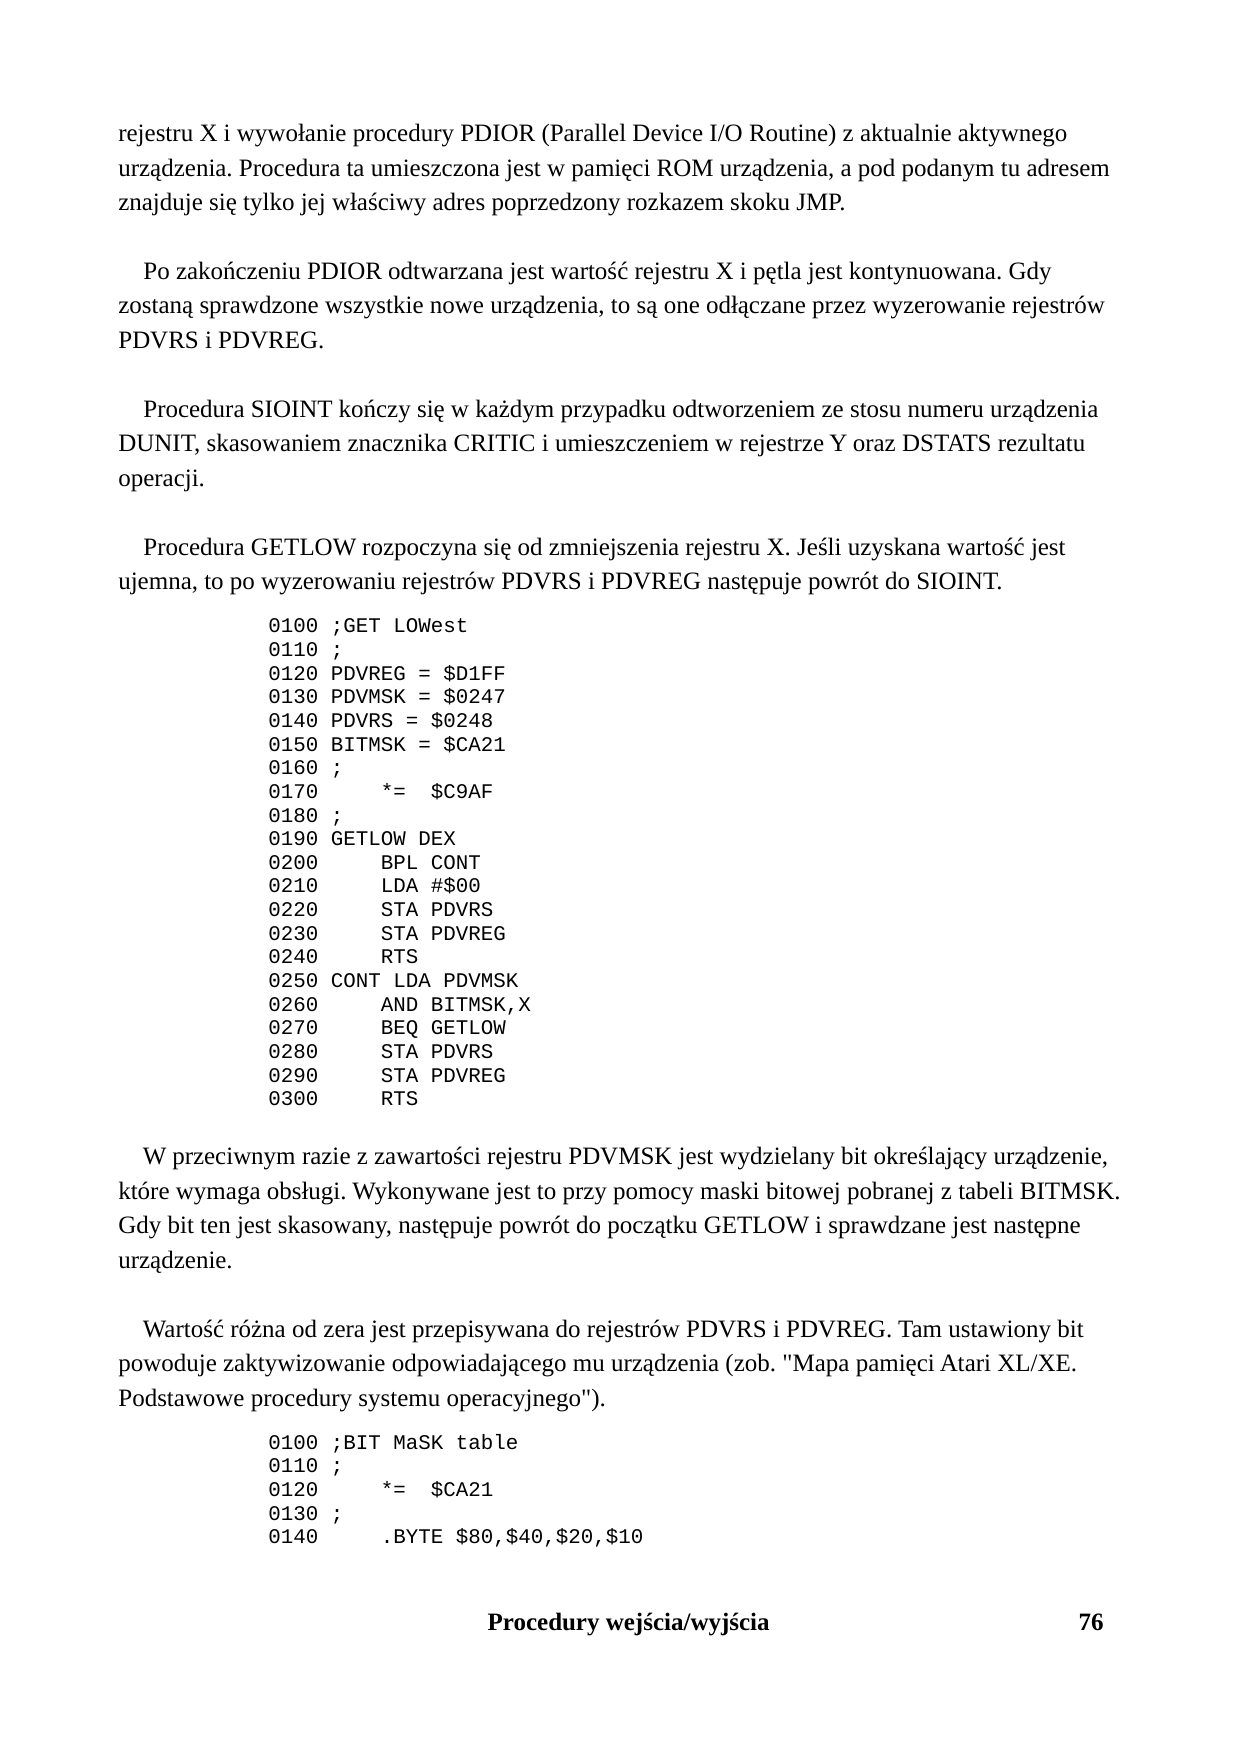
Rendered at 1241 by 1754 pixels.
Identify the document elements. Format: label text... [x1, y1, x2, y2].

text 0100 ;BIT MaSK table [118, 1432, 1122, 1456]
text 0300 RTS [118, 1088, 1122, 1112]
text 0290 STA PDVREG [118, 1065, 1122, 1088]
text 0180 ; [118, 804, 1122, 828]
text 0250 CONT LDA PDVMSK [118, 970, 1122, 994]
text 0210 LDA #$00 [118, 876, 1122, 899]
text 0240 RTS [118, 946, 1122, 970]
text 0150 BITMSK = $CA21 [118, 734, 1122, 757]
text 0110 ; [118, 1456, 1122, 1479]
text 0170 *= $C9AF [118, 781, 1122, 804]
text 0160 ; [118, 757, 1122, 781]
text 0280 STA PDVRS [118, 1041, 1122, 1065]
text 0200 BPL CONT [118, 852, 1122, 876]
text 0140 PDVRS = $0248 [118, 710, 1122, 734]
text 0190 GETLOW DEX [118, 828, 1122, 852]
text 0270 BEQ GETLOW [118, 1017, 1122, 1041]
text 0120 *= $CA21 [118, 1479, 1122, 1503]
text 0130 ; [118, 1503, 1122, 1526]
text 0230 STA PDVREG [118, 923, 1122, 946]
text 0130 PDVMSK = $0247 [118, 686, 1122, 710]
text 0140 .BYTE $80,$40,$20,$10 [118, 1526, 1122, 1550]
text rejestru X i wywołanie procedury PDIOR (Parallel Device I/O Routine) z aktualnie aktywnego urządzenia. Procedura ta umieszczona jest w pamięci ROM urządzenia, a pod podanym tu adresem znajduje się tylko jej właściwy adres poprzedzony rozkazem skoku JMP. Po zakończeniu PDIOR odtwarzana jest wartość rejestru X i pętla jest kontynuowana. Gdy zostaną sprawdzone wszystkie nowe urządzenia, to są one odłączane przez wyzerowanie rejestrów PDVRS i PDVREG. Procedura SIOINT kończy się w każdym przypadku odtworzeniem ze stosu numeru urządzenia DUNIT, skasowaniem znacznika CRITIC i umieszczeniem w rejestrze Y oraz DSTATS rezultatu operacji. Procedura GETLOW rozpoczyna się od zmniejszenia rejestru X. Jeśli uzyskana wartość jest ujemna, to po wyzerowaniu rejestrów PDVRS i PDVREG następuje powrót do SIOINT. [118, 118, 1122, 595]
text 0110 ; [118, 639, 1122, 663]
text 0100 ;GET LOWest [118, 615, 1122, 639]
text 0220 STA PDVRS [118, 899, 1122, 923]
text 0260 AND BITMSK,X [118, 994, 1122, 1017]
text 0120 PDVREG = $D1FF [118, 663, 1122, 686]
text W przeciwnym razie z zawartości rejestru PDVMSK jest wydzielany bit określający urządzenie, które wymaga obsługi. Wykonywane jest to przy pomocy maski bitowej pobranej z tabeli BITMSK. Gdy bit ten jest skasowany, następuje powrót do początku GETLOW i sprawdzane jest następne urządzenie. Wartość różna od zera jest przepisywana do rejestrów PDVRS i PDVREG. Tam ustawiony bit powoduje zaktywizowanie odpowiadającego mu urządzenia (zob. "Mapa pamięci Atari XL/XE. Podstawowe procedury systemu operacyjnego"). [118, 1141, 1122, 1412]
